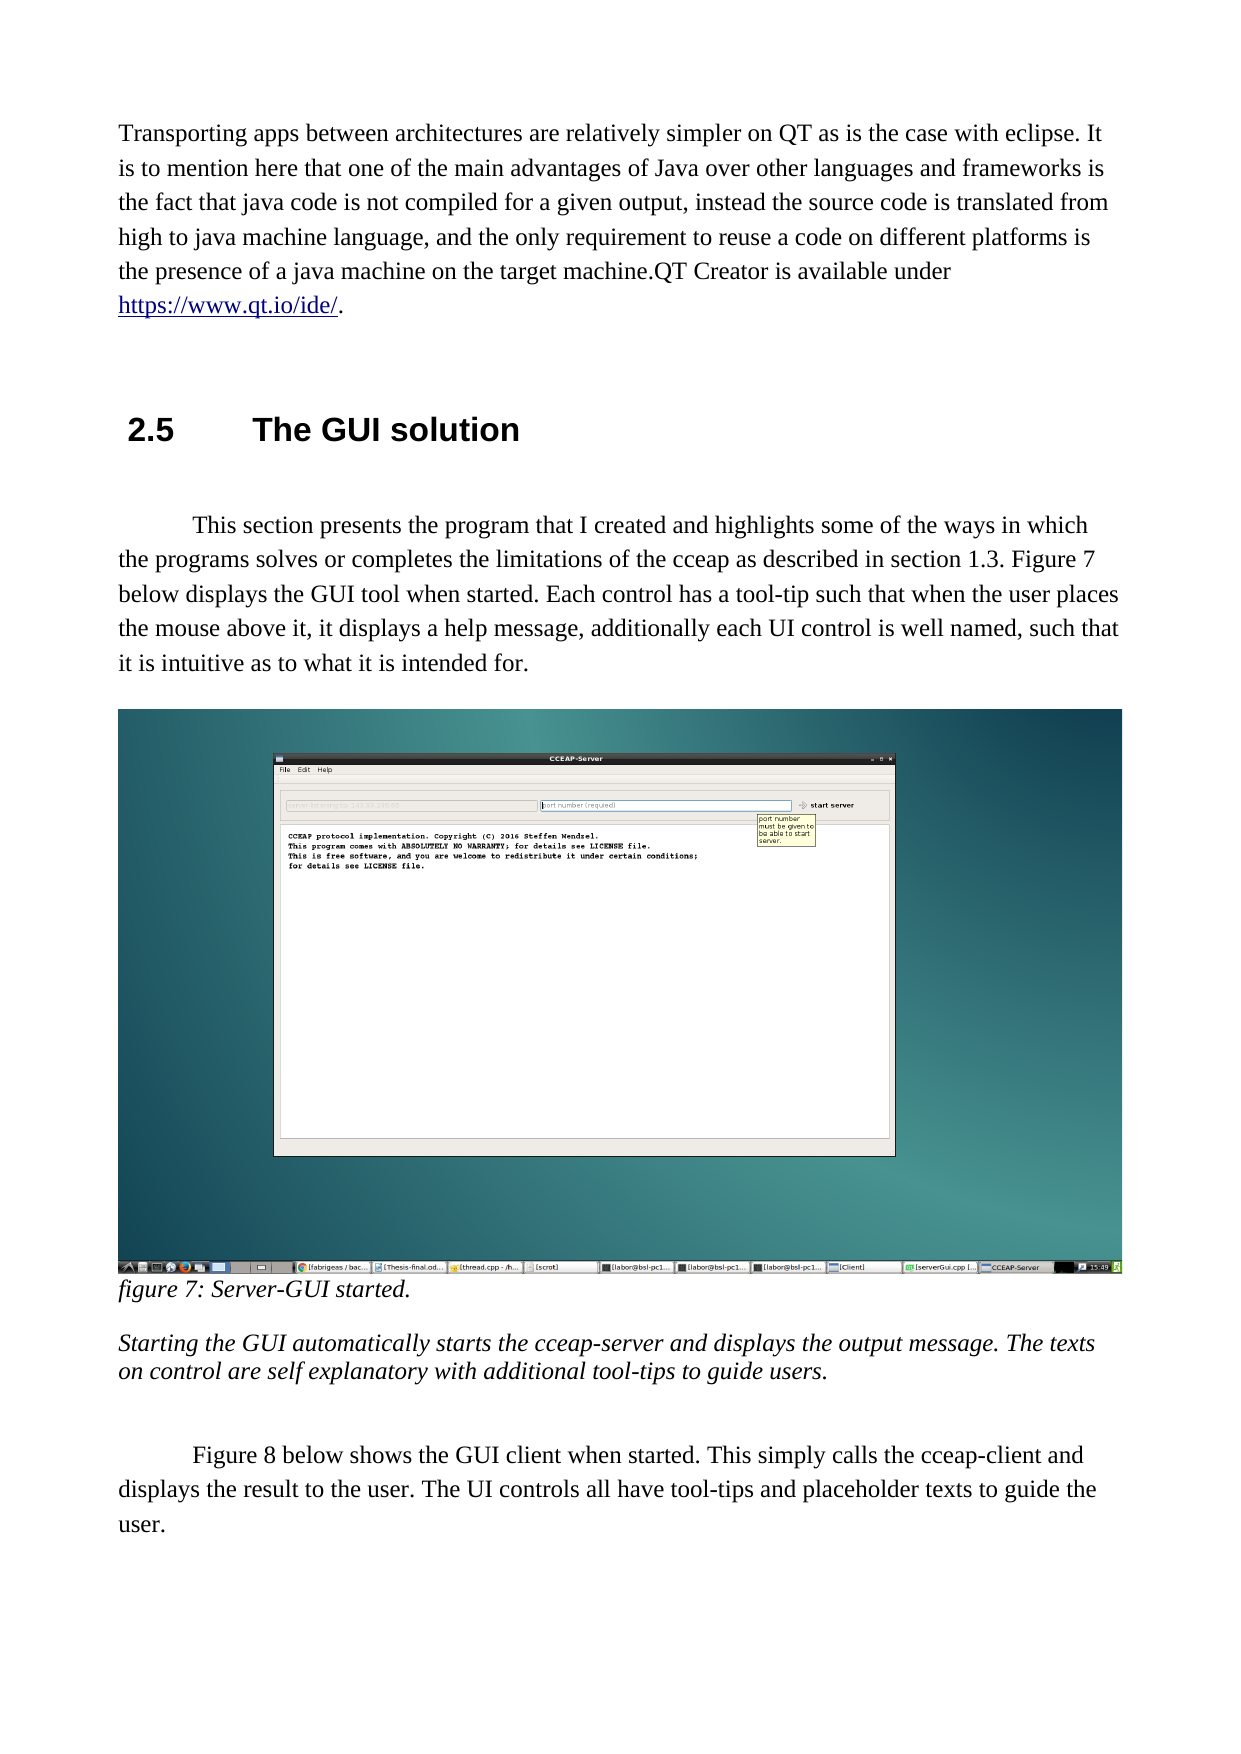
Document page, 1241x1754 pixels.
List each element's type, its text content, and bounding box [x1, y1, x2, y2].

text This section presents the program that I created and highlights some of the ways in which the programs solves or completes the limitations of the cceap as described in section 1.3. Figure 7 below displays the GUI tool when started. Each control has a tool-tip such that when the user places the mouse above it, it displays a help message, additionally each UI control is well named, such that it is intuitive as to what it is intended for. [118, 510, 1122, 676]
text Transporting apps between architectures are relatively simpler on QT as is the case with eclipse. It is to mention here that one of the main advantages of Java over other languages and frameworks is the fact that java code is not compiled for a given output, instead the source code is translated from high to java machine language, and the only requirement to reuse a code on different platforms is the presence of a java machine on the target machine.QT Creator is available under https://www.qt.io/ide/. [118, 118, 1122, 319]
text Starting the GUI automatically starts the cceap-server and displays the output message. The texts on control are self explanatory with additional tool-tips to guide users. [118, 1328, 1122, 1385]
text figure 7: Server-GUI started. [118, 1274, 1122, 1303]
picture [118, 709, 1123, 1274]
text Figure 8 below shows the GUI client when started. This simply calls the cceap-client and displays the result to the user. The UI controls all have tool-tips and placeholder texts to guide the user. [118, 1440, 1122, 1538]
subtitle The GUI solution [118, 409, 1122, 448]
